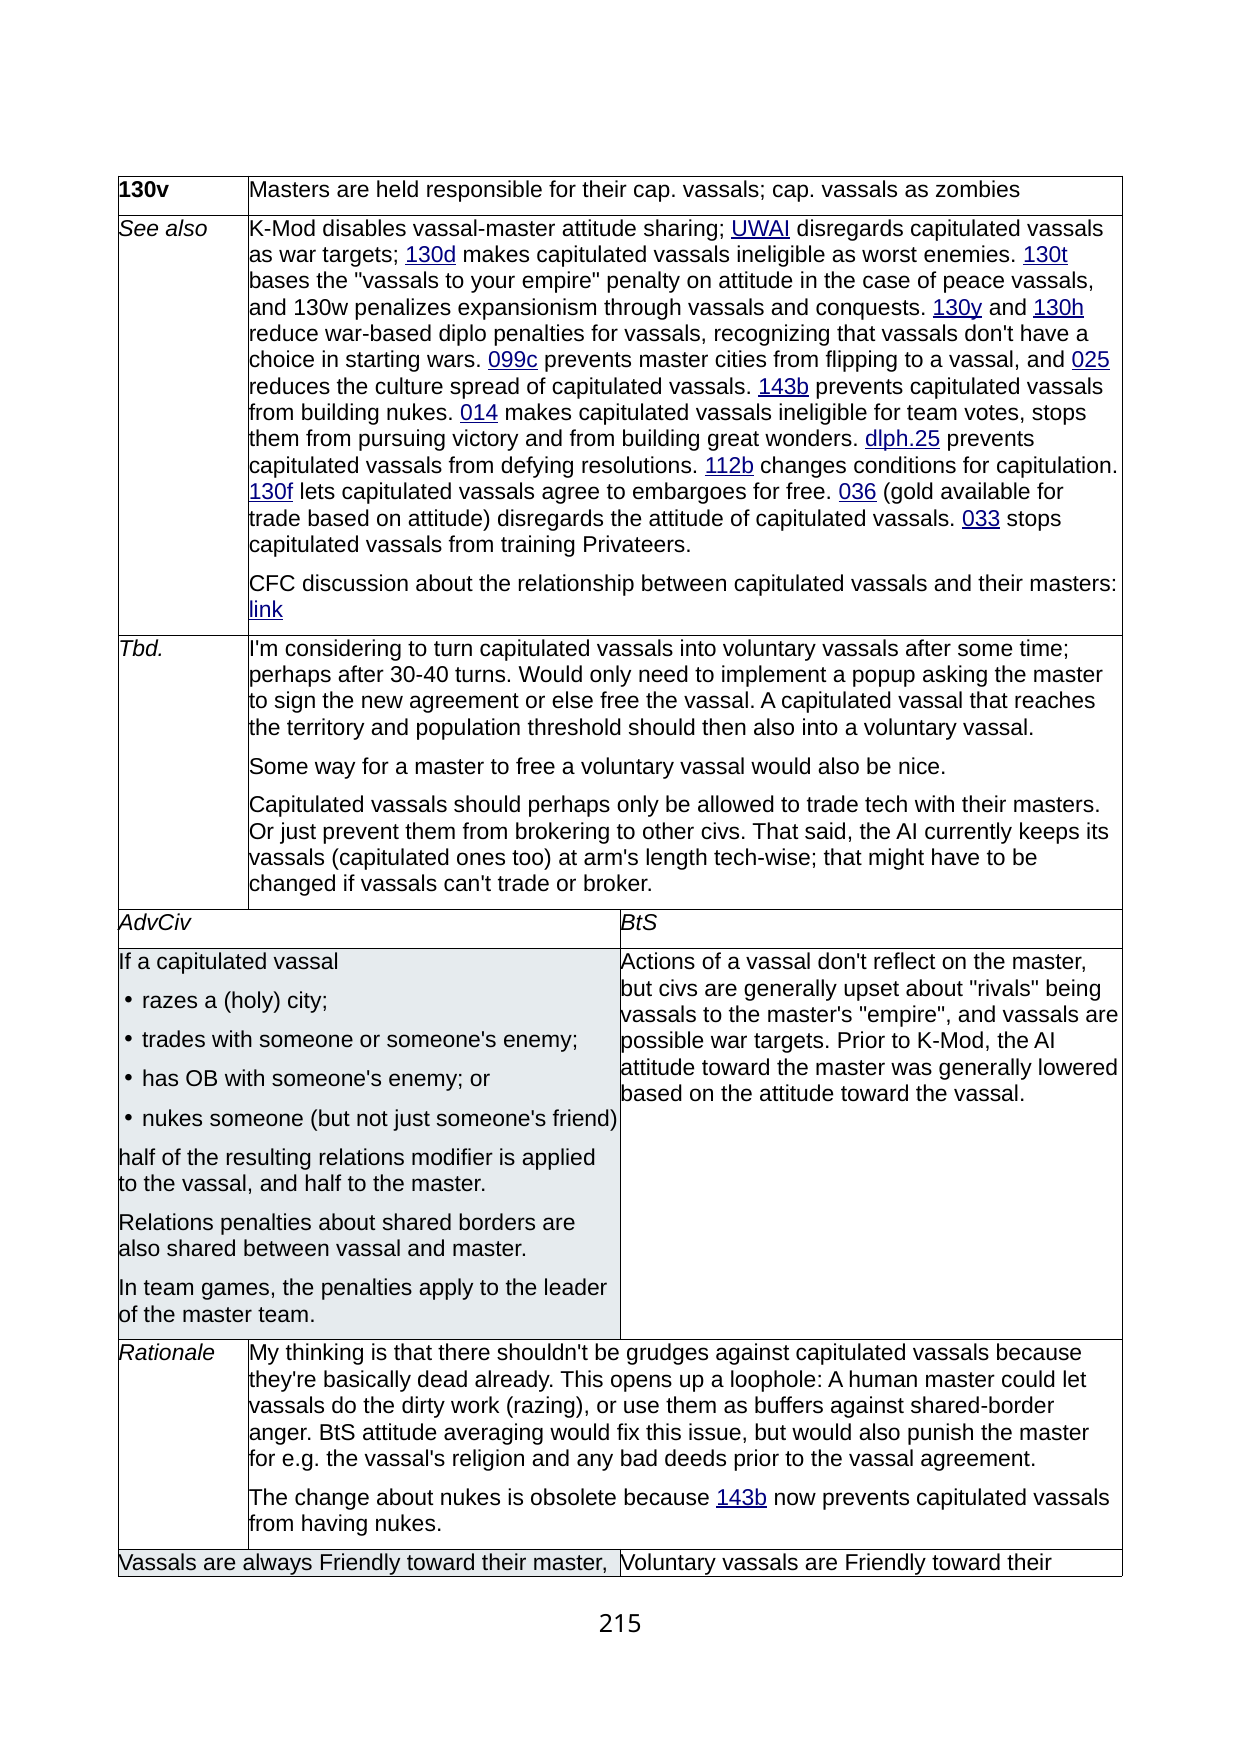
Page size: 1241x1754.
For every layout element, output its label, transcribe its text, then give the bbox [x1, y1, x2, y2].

table_header 130v [119, 177, 248, 214]
table_cell Rationale [119, 1340, 248, 1549]
table_cell Vassals are always Friendly toward their master, [119, 1550, 620, 1576]
table_cell Voluntary vassals are Friendly toward their [621, 1550, 1122, 1576]
table_cell Actions of a vassal don't reflect on the master, but civs are generally upset about "rivals" being vassals to the master's "empire", and vassals are possible war targets. Prior to K-Mod, the AI attitude toward the master was generally lowered based on the attitude toward the vassal. [621, 949, 1122, 1339]
table_cell BtS [621, 910, 1122, 948]
table_cell If a capitulated vassal razes a (holy) city; trades with someone or someone's enemy; has OB with someone's enemy; or nukes someone (but not just someone's friend) half of the resulting relations modifier is applied to the vassal, and half to the master. Relations penalties about shared borders are also shared between vassal and master. In team games, the penalties apply to the leader of the master team. [119, 949, 620, 1339]
table_cell Tbd. [119, 636, 248, 909]
table_cell I'm considering to turn capitulated vassals into voluntary vassals after some time; perhaps after 30-40 turns. Would only need to implement a popup asking the master to sign the new agreement or else free the vassal. A capitulated vassal that reaches the territory and population threshold should then also into a voluntary vassal. Some way for a master to free a voluntary vassal would also be nice. Capitulated vassals should perhaps only be allowed to trade tech with their masters. Or just prevent them from brokering to other civs. That said, the AI currently keeps its vassals (capitulated ones too) at arm's length tech-wise; that might have to be changed if vassals can't trade or broker. [249, 636, 1122, 909]
table_cell AdvCiv [119, 910, 620, 948]
table_cell See also [119, 216, 248, 635]
table_cell My thinking is that there shouldn't be grudges against capitulated vassals because they're basically dead already. This opens up a loophole: A human master could let vassals do the dirty work (razing), or use them as buffers against shared-border anger. BtS attitude averaging would fix this issue, but would also punish the master for e.g. the vassal's religion and any bad deeds prior to the vassal agreement. The change about nukes is obsolete because 143b now prevents capitulated vassals from having nukes. [249, 1340, 1122, 1549]
table_header Masters are held responsible for their cap. vassals; cap. vassals as zombies [249, 177, 1122, 214]
table_cell K-Mod disables vassal-master attitude sharing; UWAI disregards capitulated vassals as war targets; 130d makes capitulated vassals ineligible as worst enemies. 130t bases the "vassals to your empire" penalty on attitude in the case of peace vassals, and 130w penalizes expansionism through vassals and conquests. 130y and 130h reduce war-based diplo penalties for vassals, recognizing that vassals don't have a choice in starting wars. 099c prevents master cities from flipping to a vassal, and 025 reduces the culture spread of capitulated vassals. 143b prevents capitulated vassals from building nukes. 014 makes capitulated vassals ineligible for team votes, stops them from pursuing victory and from building great wonders. dlph.25 prevents capitulated vassals from defying resolutions. 112b changes conditions for capitulation. 130f lets capitulated vassals agree to embargoes for free. 036 (gold available for trade based on attitude) disregards the attitude of capitulated vassals. 033 stops capitulated vassals from training Privateers. CFC discussion about the relationship between capitulated vassals and their masters: link [249, 216, 1122, 635]
